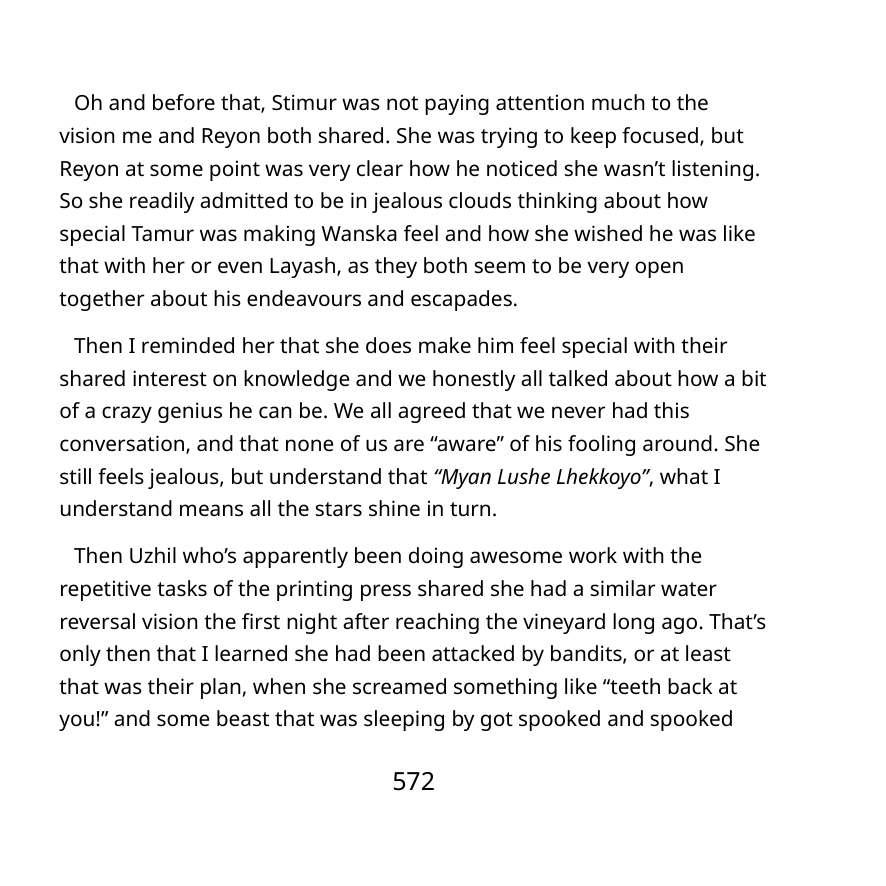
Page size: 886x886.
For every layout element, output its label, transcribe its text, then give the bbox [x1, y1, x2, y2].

text Then Uzhil who’s apparently been doing awesome work with the repetitive tasks of the printing press shared she had a similar water reversal vision the first night after reaching the vineyard long ago. That’s only then that I learned she had been attacked by bandits, or at least that was their plan, when she screamed something like “teeth back at you!” and some beast that was sleeping by got spooked and spooked [59, 542, 768, 733]
text Then I reminded her that she does make him feel special with their shared interest on knowledge and we honestly all talked about how a bit of a crazy genius he can be. We all agreed that we never had this conversation, and that none of us are “aware” of his fooling around. She still feels jealous, but understand that “Myan Lushe Lhekkoyo”, what I understand means all the stars shine in turn. [59, 331, 768, 523]
text Oh and before that, Stimur was not paying attention much to the vision me and Reyon both shared. She was trying to keep focused, but Reyon at some point was very clear how he noticed she wasn’t listening. So she readily admitted to be in jealous clouds thinking about how special Tamur was making Wanska feel and how she wished he was like that with her or even Layash, as they both seem to be very open together about his endeavours and escapades. [59, 88, 768, 313]
